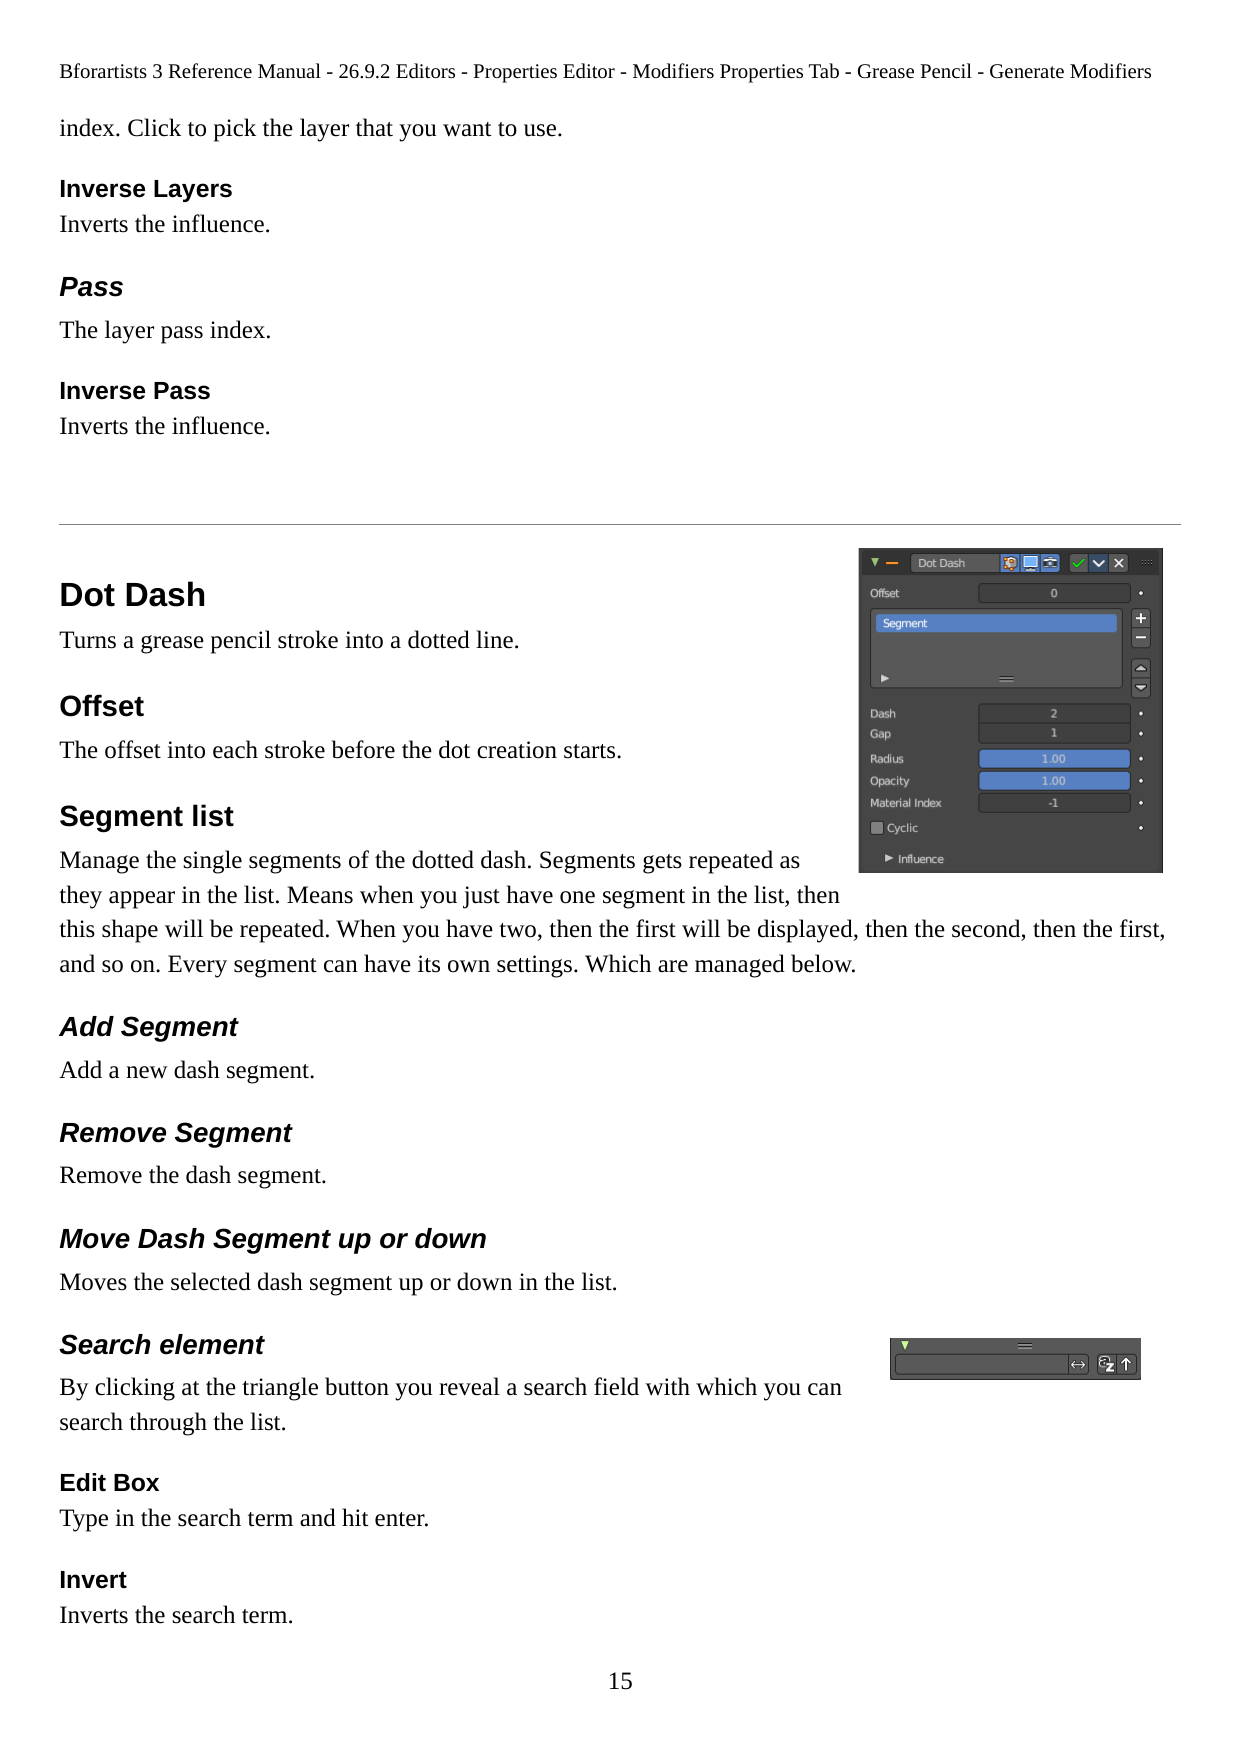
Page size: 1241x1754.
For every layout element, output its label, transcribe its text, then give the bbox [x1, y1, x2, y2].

text Moves the selected dash segment up or down in the list. [59, 1267, 1181, 1295]
subtitle Dot Dash [59, 574, 858, 613]
subtitle Offset [59, 689, 858, 723]
subtitle [1163, 689, 1181, 723]
subtitle Segment list [59, 799, 858, 833]
subtitle Inverse Layers [59, 174, 1181, 203]
text The offset into each stroke before the dot creation starts. [59, 735, 858, 764]
subtitle [1163, 574, 1181, 613]
text Inverts the influence. [59, 209, 1181, 238]
subtitle Add Segment [59, 1010, 1181, 1042]
text Inverts the search term. [59, 1600, 1181, 1628]
subtitle Pass [59, 271, 1181, 302]
text index. Click to pick the layer that you want to use. [59, 113, 1181, 141]
subtitle Inverse Pass [59, 376, 1181, 405]
subtitle [1163, 799, 1181, 833]
text Manage the single segments of the dotted dash. Segments gets repeated as they appear in the list. Means when you just have one segment in the list, then this shape will be repeated. When you have two, then the first will be displayed, then the second, then the first, and so on. Every segment can have its own settings. Which are managed below. [59, 845, 1181, 977]
text Remove the dash segment. [59, 1161, 1181, 1189]
subtitle Move Dash Segment up or down [59, 1222, 1181, 1254]
picture [858, 548, 1163, 873]
subtitle Remove Segment [59, 1116, 1181, 1148]
subtitle Edit Box [59, 1468, 1181, 1497]
text Type in the search term and hit enter. [59, 1503, 1181, 1532]
text Add a new dash segment. [59, 1055, 1181, 1083]
text By clicking at the triangle button you reveal a search field with which you can search through the list. [59, 1372, 1181, 1436]
text Turns a grease pencil stroke into a dotted line. [59, 626, 858, 654]
subtitle Search element [59, 1328, 1181, 1360]
picture [890, 1338, 1141, 1380]
text Inverts the influence. [59, 411, 1181, 440]
text The layer pass index. [59, 315, 1181, 344]
subtitle Invert [59, 1565, 1181, 1593]
